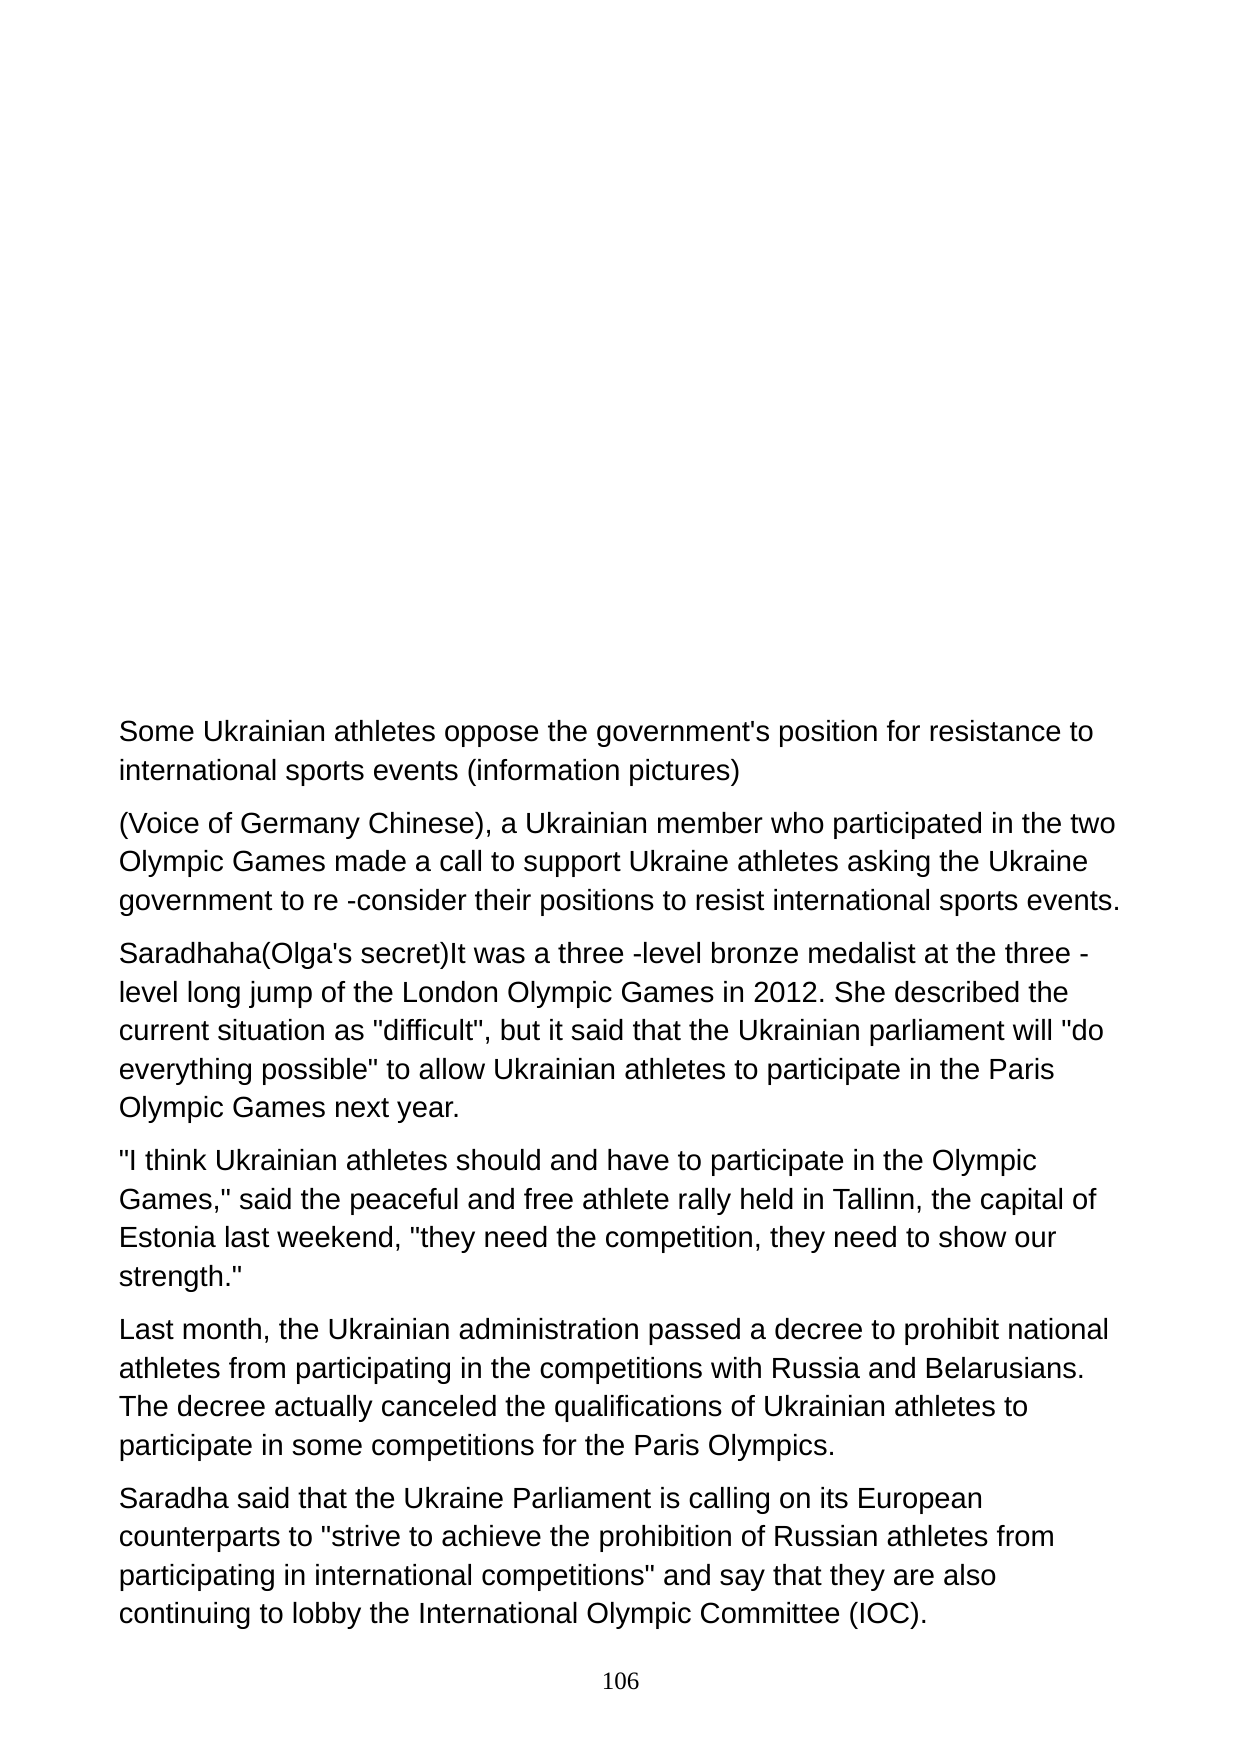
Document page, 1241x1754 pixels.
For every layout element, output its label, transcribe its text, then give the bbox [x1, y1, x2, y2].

text Saradhaha(Olga's secret)It was a three -level bronze medalist at the three -level long jump of the London Olympic Games in 2012. She described the current situation as "difficult", but it said that the Ukrainian parliament will "do everything possible" to allow Ukrainian athletes to participate in the Paris Olympic Games next year. [118, 936, 1122, 1124]
text "I think Ukrainian athletes should and have to participate in the Olympic Games," said the peaceful and free athlete rally held in Tallinn, the capital of Estonia last weekend, "they need the competition, they need to show our strength." [118, 1143, 1122, 1292]
text Last month, the Ukrainian administration passed a decree to prohibit national athletes from participating in the competitions with Russia and Belarusians. The decree actually canceled the qualifications of Ukrainian athletes to participate in some competitions for the Paris Olympics. [118, 1312, 1122, 1461]
text Some Ukrainian athletes oppose the government's position for resistance to international sports events (information pictures) [118, 118, 1122, 786]
text (Voice of Germany Chinese), a Ukrainian member who participated in the two Olympic Games made a call to support Ukraine athletes asking the Ukraine government to re -consider their positions to resist international sports events. [118, 806, 1122, 916]
text Saradha said that the Ukraine Parliament is calling on its European counterparts to "strive to achieve the prohibition of Russian athletes from participating in international competitions" and say that they are also continuing to lobby the International Olympic Committee (IOC). [118, 1481, 1122, 1630]
